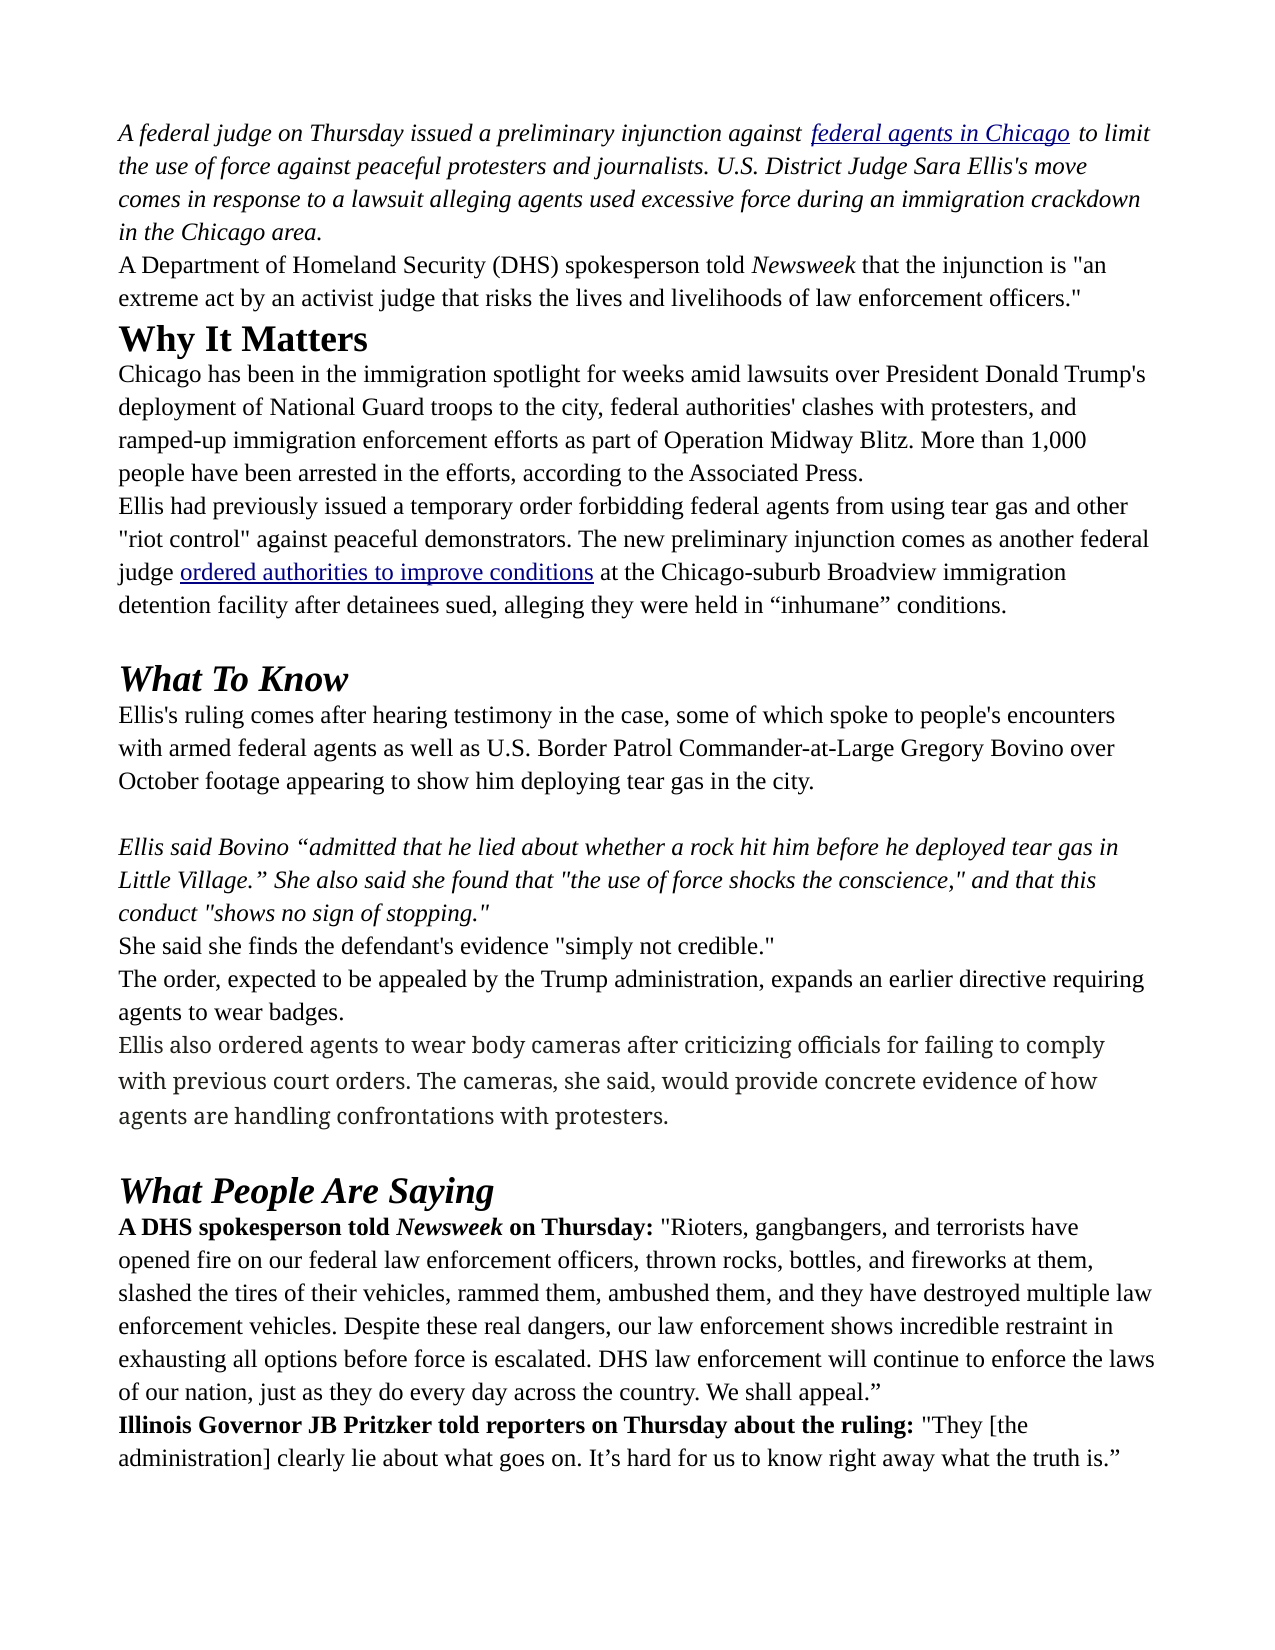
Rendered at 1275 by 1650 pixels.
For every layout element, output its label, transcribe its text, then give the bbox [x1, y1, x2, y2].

text The order, expected to be appealed by the Trump administration, expands an earlier directive requiring agents to wear badges. [118, 964, 1157, 1026]
text Ellis's ruling comes after hearing testimony in the case, some of which spoke to people's encounters with armed federal agents as well as U.S. Border Patrol Commander-at-Large Gregory Bovino over October footage appearing to show him deploying tear gas in the city. [118, 700, 1157, 794]
text Chicago has been in the immigration spotlight for weeks amid lawsuits over President Donald Trump's deployment of National Guard troops to the city, federal authorities' clashes with protesters, and ramped-up immigration enforcement efforts as part of Operation Midway Blitz. More than 1,000 people have been arrested in the efforts, according to the Associated Press. [118, 359, 1157, 487]
subtitle What To Know [118, 657, 1157, 700]
text A federal judge on Thursday issued a preliminary injunction against federal agents in Chicago to limit the use of force against peaceful protesters and journalists. U.S. District Judge Sara Ellis's move comes in response to a lawsuit alleging agents used excessive force during an immigration crackdown in the Chicago area. [118, 118, 1157, 246]
text A DHS spokesperson told Newsweek on Thursday: "Rioters, gangbangers, and terrorists have opened fire on our federal law enforcement officers, thrown rocks, bottles, and fireworks at them, slashed the tires of their vehicles, rammed them, ambushed them, and they have destroyed multiple law enforcement vehicles. Despite these real dangers, our law enforcement shows incredible restraint in exhausting all options before force is escalated. DHS law enforcement will continue to enforce the laws of our nation, just as they do every day across the country. We shall appeal.” [118, 1212, 1157, 1406]
text She said she finds the defendant's evidence "simply not credible." [118, 931, 1157, 959]
text Ellis said Bovino “admitted that he lied about whether a rock hit him before he deployed tear gas in Little Village.” She also said she found that "the use of force shocks the conscience," and that this conduct "shows no sign of stopping." [118, 832, 1157, 927]
text A Department of Homeland Security (DHS) spokesperson told Newsweek that the injunction is "an extreme act by an activist judge that risks the lives and livelihoods of law enforcement officers." [118, 250, 1157, 312]
text Ellis had previously issued a temporary order forbidding federal agents from using tear gas and other "riot control" against peaceful demonstrators. The new preliminary injunction comes as another federal judge ordered authorities to improve conditions at the Chicago-suburb Broadview immigration detention facility after detainees sued, alleging they were held in “inhumane” conditions. [118, 491, 1157, 619]
text Ellis also ordered agents to wear body cameras after criticizing officials for failing to comply with previous court orders. The cameras, she said, would provide concrete evidence of how agents are handling confrontations with protesters. [118, 1030, 1157, 1131]
subtitle What People Are Saying [118, 1168, 1157, 1212]
text Illinois Governor JB Pritzker told reporters on Thursday about the ruling: "They [the administration] clearly lie about what goes on. It’s hard for us to know right away what the truth is.” [118, 1410, 1157, 1472]
subtitle Why It Matters [118, 316, 1157, 359]
